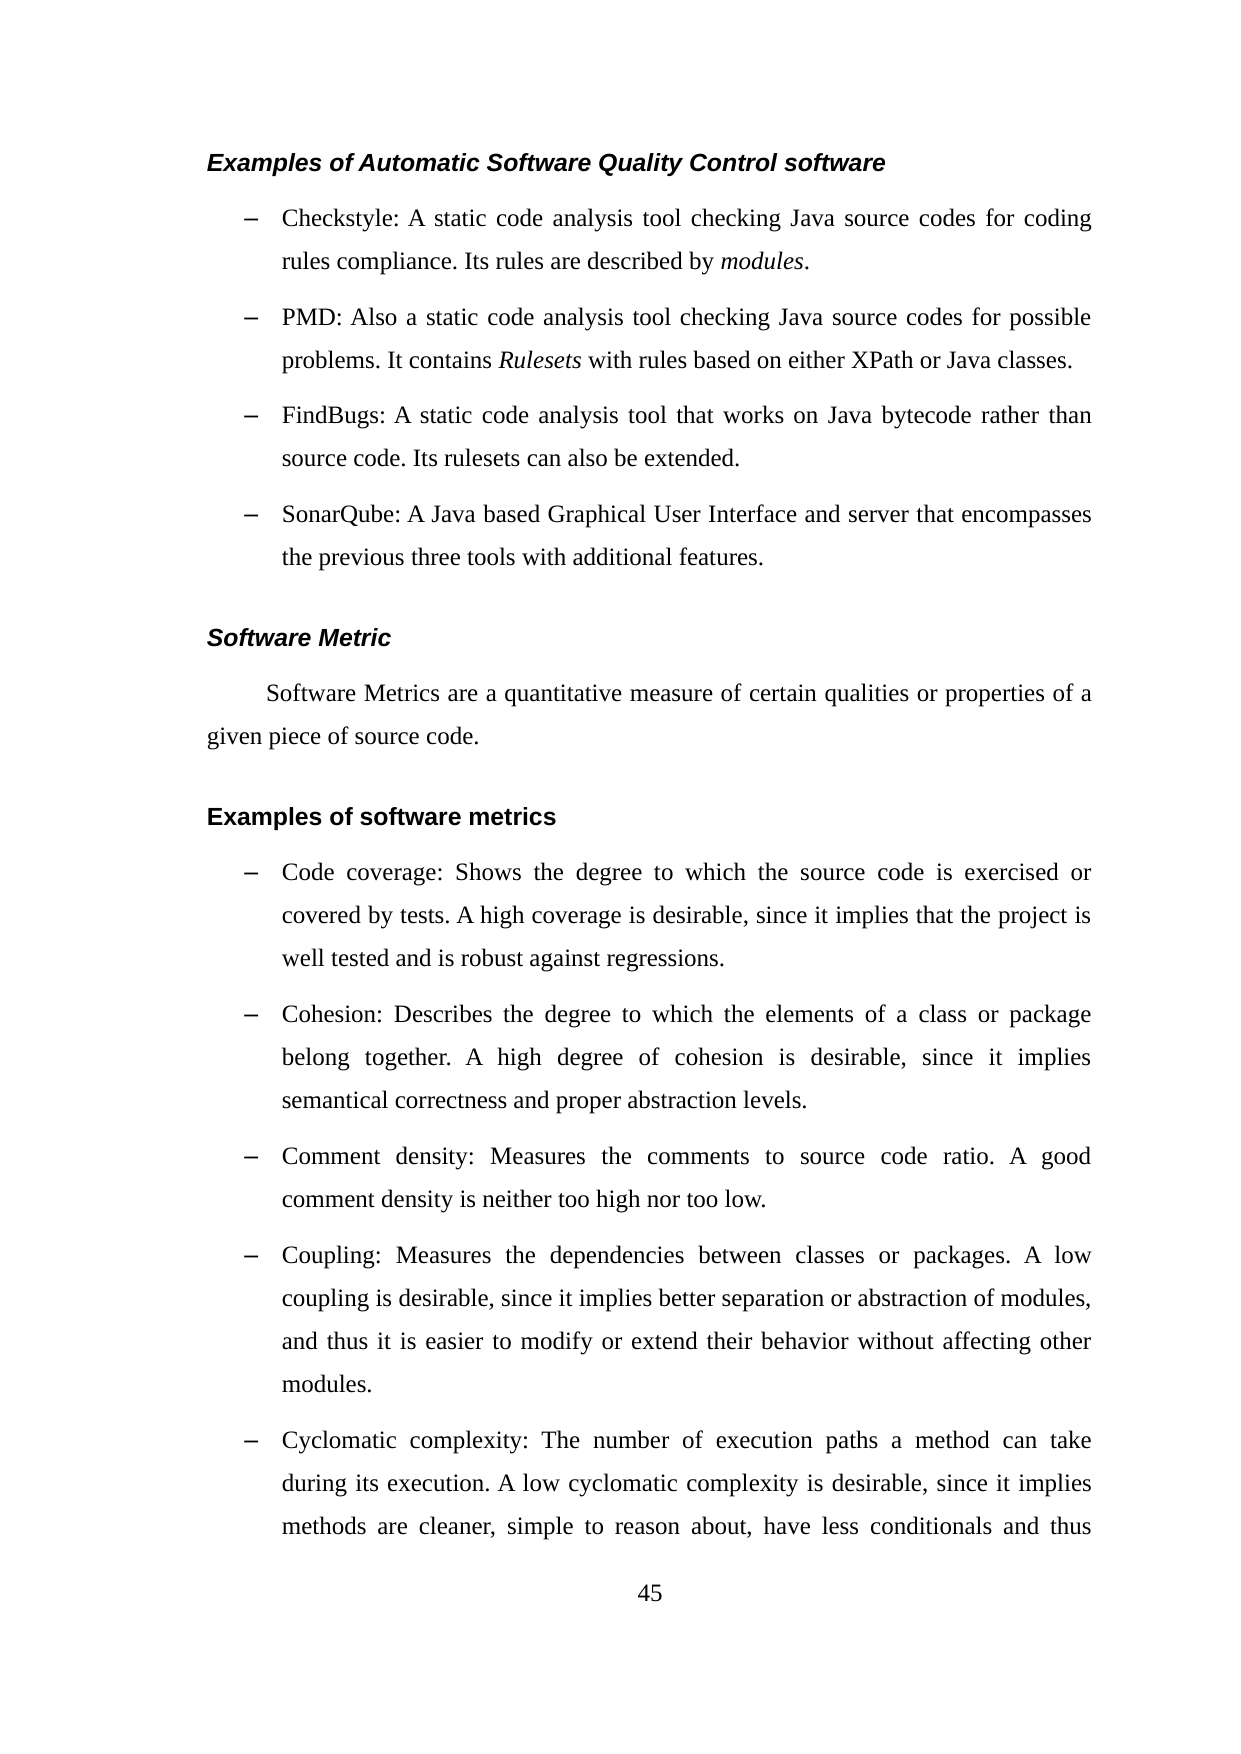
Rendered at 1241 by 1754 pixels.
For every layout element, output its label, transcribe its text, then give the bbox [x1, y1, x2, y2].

list SonarQube: A Java based Graphical User Interface and server that encompasses the previous three tools with additional features. [244, 499, 1093, 571]
list Cohesion: Describes the degree to which the elements of a class or package belong together. A high degree of cohesion is desirable, since it implies semantical correctness and proper abstraction levels. [244, 999, 1093, 1114]
list FindBugs: A static code analysis tool that works on Java bytecode rather than source code. Its rulesets can also be extended. [244, 400, 1093, 472]
list Coupling: Measures the dependencies between classes or packages. A low coupling is desirable, since it implies better separation or abstraction of modules, and thus it is easier to modify or extend their behavior without affecting other modules. [244, 1240, 1093, 1398]
subtitle Examples of Automatic Software Quality Control software [207, 148, 1093, 176]
subtitle Examples of software metrics [207, 802, 1093, 831]
list Comment density: Measures the comments to source code ratio. A good comment density is neither too high nor too low. [244, 1141, 1093, 1213]
list Checkstyle: A static code analysis tool checking Java source codes for coding rules compliance. Its rules are described by modules. [244, 203, 1093, 275]
subtitle Software Metric [207, 623, 1093, 651]
text Software Metrics are a quantitative measure of certain qualities or properties of a given piece of source code. [207, 678, 1093, 750]
list Cyclomatic complexity: The number of execution paths a method can take during its execution. A low cyclomatic complexity is desirable, since it implies methods are cleaner, simple to reason about, have less conditionals and thus [244, 1425, 1093, 1540]
list PMD: Also a static code analysis tool checking Java source codes for possible problems. It contains Rulesets with rules based on either XPath or Java classes. [244, 302, 1093, 373]
list Code coverage: Shows the degree to which the source code is exercised or covered by tests. A high coverage is desirable, since it implies that the project is well tested and is robust against regressions. [244, 857, 1093, 972]
